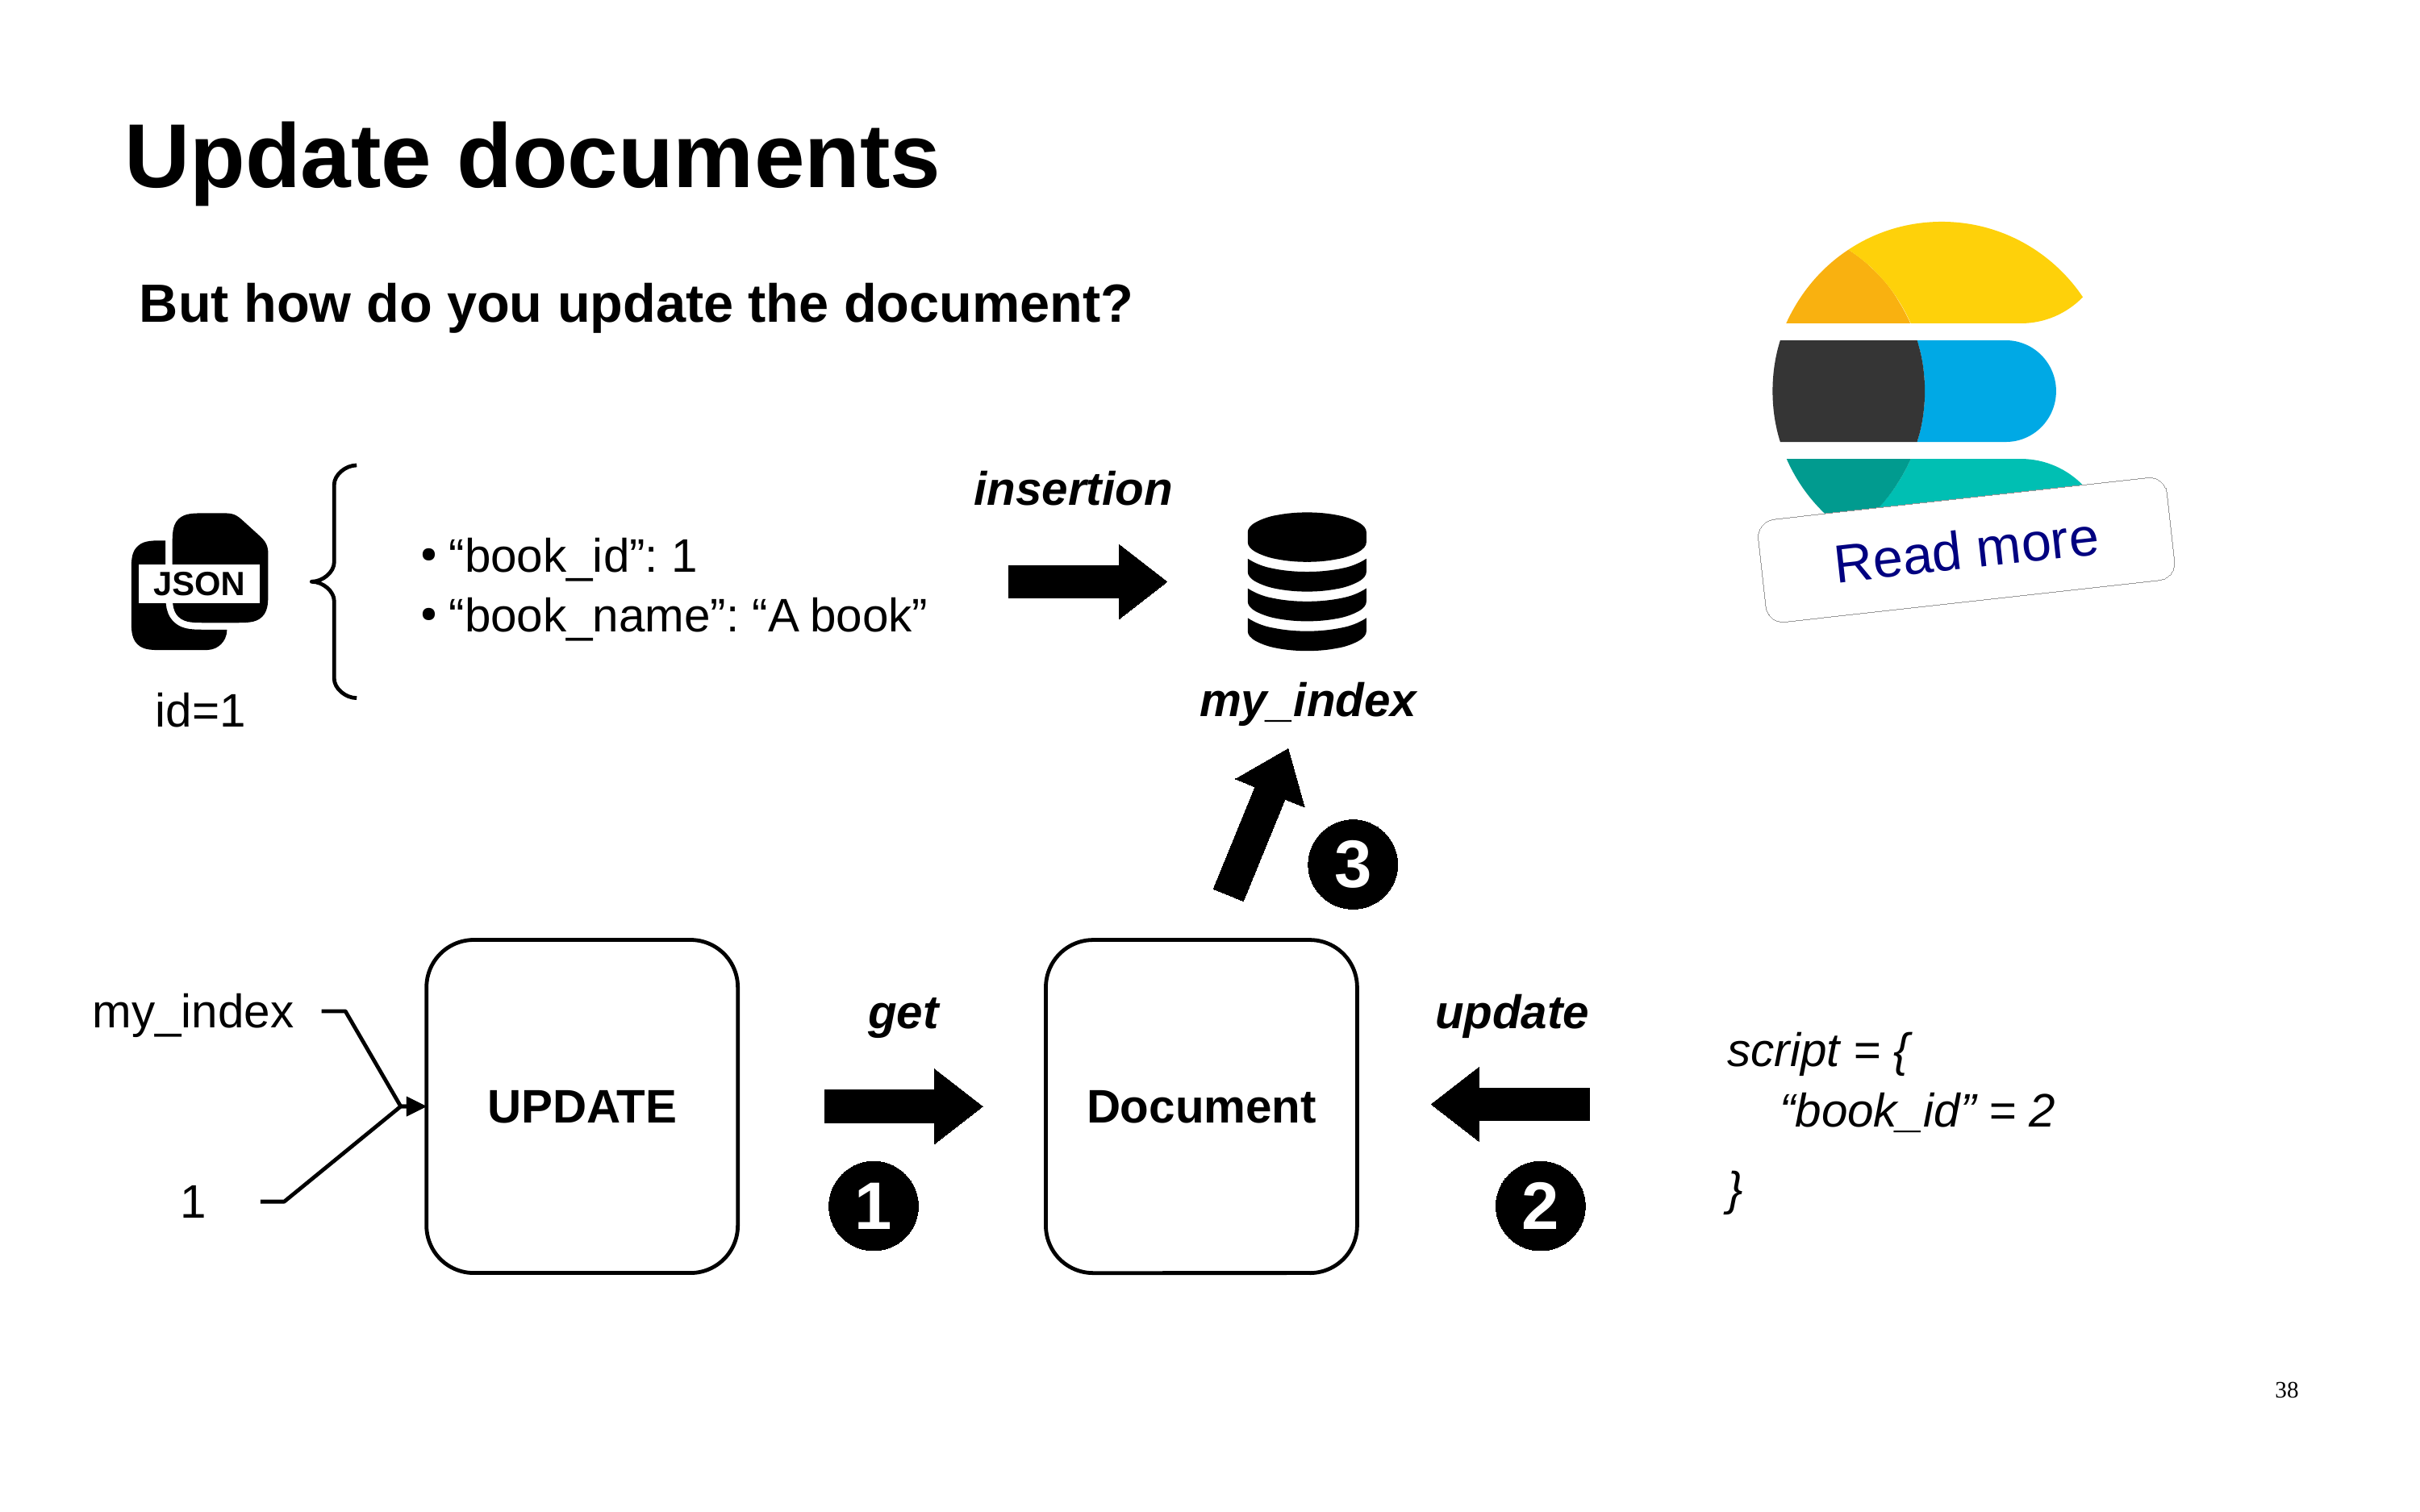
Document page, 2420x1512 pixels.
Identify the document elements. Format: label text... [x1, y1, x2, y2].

text_box 2 [1496, 1161, 1586, 1251]
picture [117, 499, 282, 664]
text_box script = { “book_id” = 2 } [1715, 991, 2131, 1222]
text_box [1431, 1067, 1590, 1142]
text_box But how do you update the document? [112, 252, 1332, 355]
text_box [824, 1068, 983, 1144]
picture [1239, 512, 1378, 644]
text_box my_index [65, 978, 322, 1043]
text_box id=1 [133, 675, 268, 745]
text_box update [1404, 956, 1621, 1060]
text_box JSON [139, 564, 260, 603]
text_box [1008, 544, 1167, 619]
text_box [1213, 748, 1305, 902]
text_box Document [1045, 939, 1358, 1273]
text_box 1 [828, 1161, 919, 1251]
picture [1729, 200, 2129, 586]
text_box Update documents [112, 61, 1287, 251]
text_box my_index [1163, 644, 1454, 748]
text_box insertion [928, 432, 1219, 536]
text_box UPDATE [426, 939, 738, 1273]
text_box 3 [1308, 819, 1398, 910]
text_box get [846, 956, 961, 1060]
text_box “book_id”: 1 “book_name”: “A book” [408, 515, 1027, 648]
text_box 1 [126, 1167, 261, 1237]
text_box Read more [1758, 477, 2175, 623]
